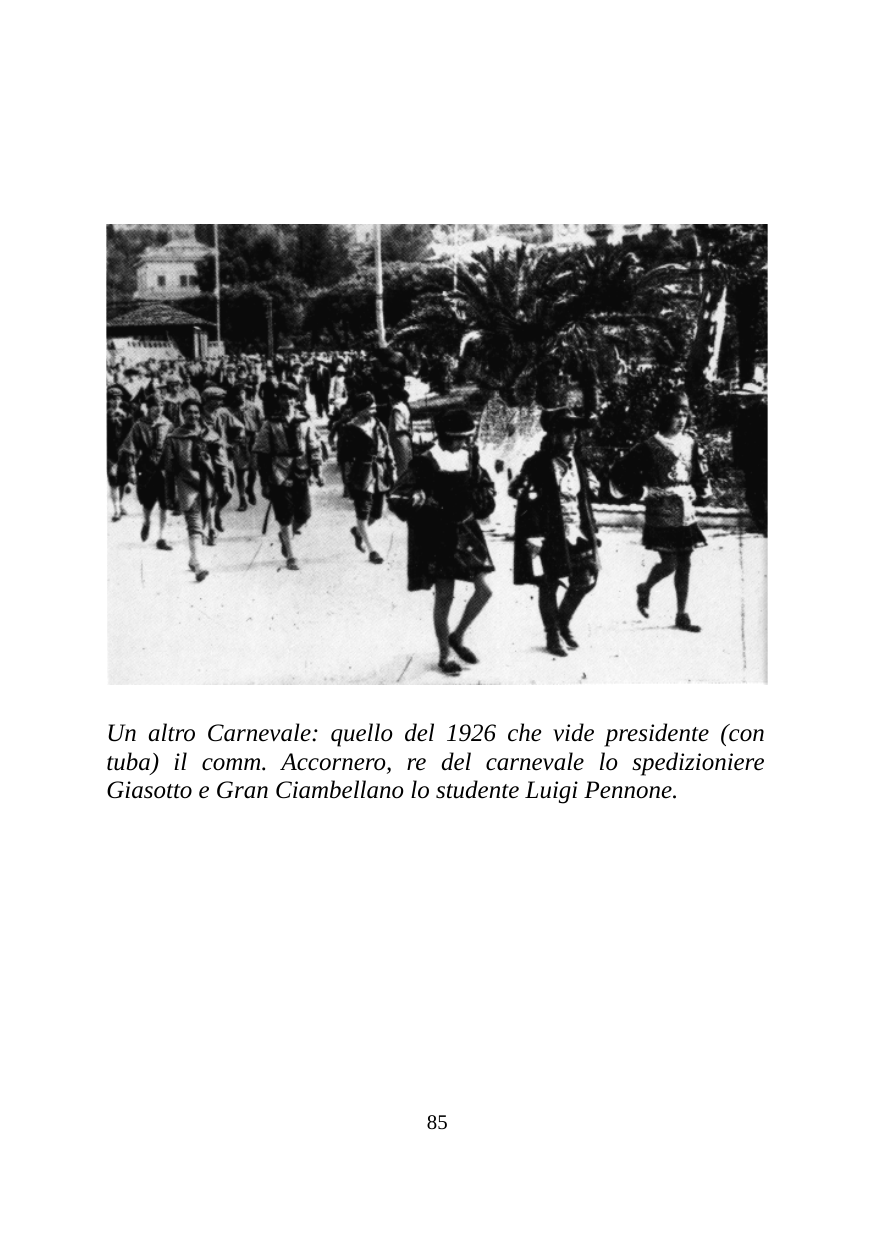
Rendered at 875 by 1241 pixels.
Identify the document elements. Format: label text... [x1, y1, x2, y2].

picture [106, 224, 768, 685]
table_cell Un altro Carnevale: quello del 1926 che vide presidente (con tuba) il comm. Accornero, re del carnevale lo spedizioniere Giasotto e Gran Ciambellano lo studente Luigi Pennone. [106, 718, 768, 804]
table_header [106, 685, 768, 718]
